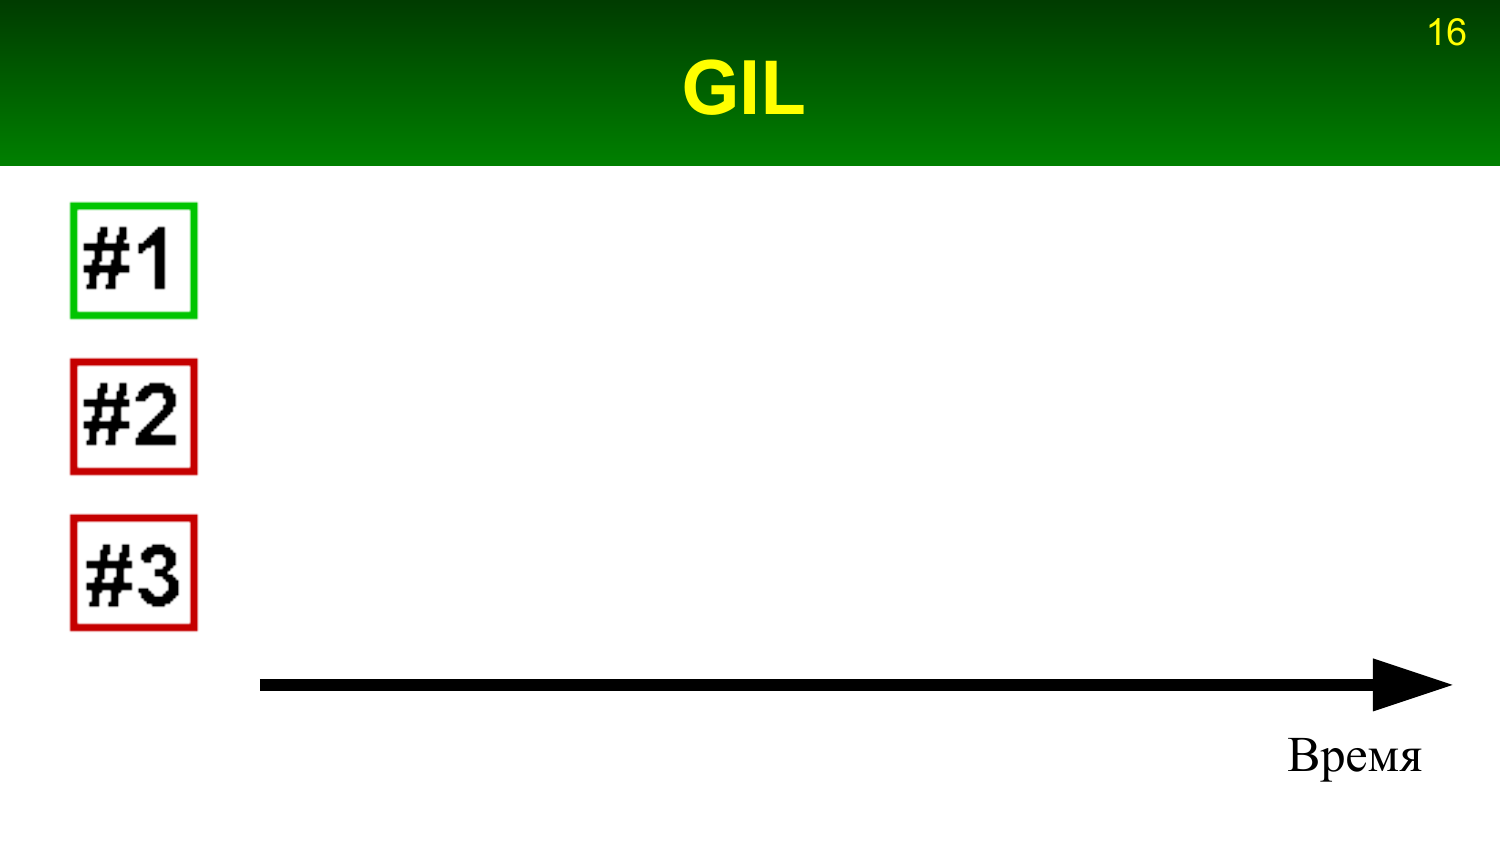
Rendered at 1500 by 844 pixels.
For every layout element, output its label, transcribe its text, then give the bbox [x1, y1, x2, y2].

picture [65, 200, 1465, 638]
text_box Время [1287, 714, 1438, 798]
title GIL [11, 5, 1477, 164]
